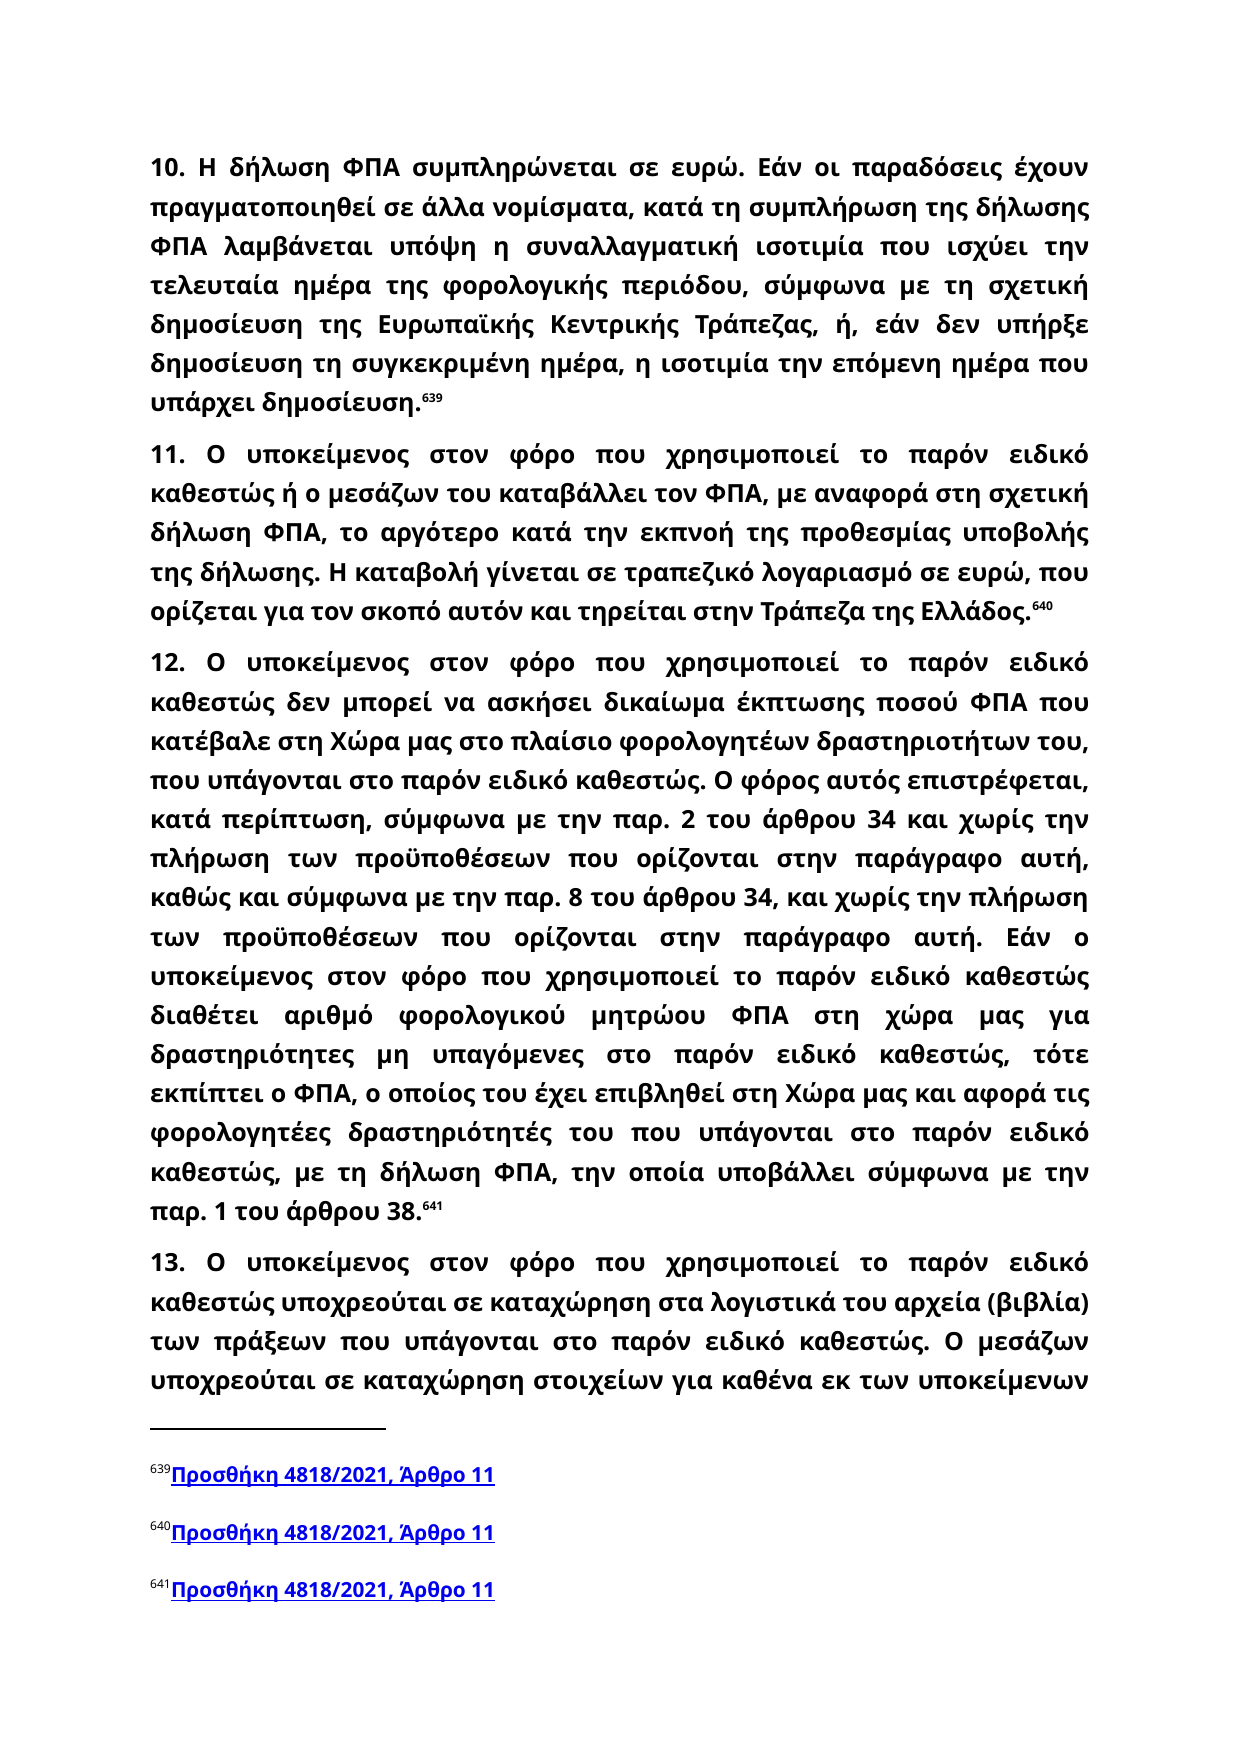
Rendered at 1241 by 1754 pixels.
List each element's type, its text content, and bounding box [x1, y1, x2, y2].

text Προσθήκη 4818/2021, Άρθρο 11 [150, 1518, 1090, 1546]
text Προσθήκη 4818/2021, Άρθρο 11 [150, 1460, 1090, 1489]
text 12. Ο υποκείμενος στον φόρο που χρησιμοποιεί το παρόν ειδικό καθεστώς δεν μπορεί να ασκήσει δικαίωμα έκπτωσης ποσού ΦΠΑ που κατέβαλε στη Χώρα μας στο πλαίσιο φορολογητέων δραστηριοτήτων του, που υπάγονται στο παρόν ειδικό καθεστώς. Ο φόρος αυτός επιστρέφεται, κατά περίπτωση, σύμφωνα με την παρ. 2 του άρθρου 34 και χωρίς την πλήρωση των προϋποθέσεων που ορίζονται στην παράγραφο αυτή, καθώς και σύμφωνα με την παρ. 8 του άρθρου 34, και χωρίς την πλήρωση των προϋποθέσεων που ορίζονται στην παράγραφο αυτή. Εάν ο υποκείμενος στον φόρο που χρησιμοποιεί το παρόν ειδικό καθεστώς διαθέτει αριθμό φορολογικού μητρώου ΦΠΑ στη χώρα μας για δραστηριότητες μη υπαγόμενες στο παρόν ειδικό καθεστώς, τότε εκπίπτει ο ΦΠΑ, ο οποίος του έχει επιβληθεί στη Χώρα μας και αφορά τις φορολογητέες δραστηριότητές του που υπάγονται στο παρόν ειδικό καθεστώς, με τη δήλωση ΦΠΑ, την οποία υποβάλλει σύμφωνα με την παρ. 1 του άρθρου 38. [150, 645, 1090, 1227]
text Προσθήκη 4818/2021, Άρθρο 11 [150, 1576, 1090, 1604]
text 10. Η δήλωση ΦΠΑ συμπληρώνεται σε ευρώ. Εάν οι παραδόσεις έχουν πραγματοποιηθεί σε άλλα νομίσματα, κατά τη συμπλήρωση της δήλωσης ΦΠΑ λαμβάνεται υπόψη η συναλλαγματική ισοτιμία που ισχύει την τελευταία ημέρα της φορολογικής περιόδου, σύμφωνα με τη σχετική δημοσίευση της Ευρωπαϊκής Κεντρικής Τράπεζας, ή, εάν δεν υπήρξε δημοσίευση τη συγκεκριμένη ημέρα, η ισοτιμία την επόμενη ημέρα που υπάρχει δημοσίευση. [150, 150, 1090, 419]
text 13. Ο υποκείμενος στον φόρο που χρησιμοποιεί το παρόν ειδικό καθεστώς υποχρεούται σε καταχώρηση στα λογιστικά του αρχεία (βιβλία) των πράξεων που υπάγονται στο παρόν ειδικό καθεστώς. Ο μεσάζων υποχρεούται σε καταχώρηση στοιχείων για καθένα εκ των υποκείμενων [150, 1245, 1090, 1397]
text 11. Ο υποκείμενος στον φόρο που χρησιμοποιεί το παρόν ειδικό καθεστώς ή ο μεσάζων του καταβάλλει τον ΦΠΑ, με αναφορά στη σχετική δήλωση ΦΠΑ, το αργότερο κατά την εκπνοή της προθεσμίας υποβολής της δήλωσης. Η καταβολή γίνεται σε τραπεζικό λογαριασμό σε ευρώ, που ορίζεται για τον σκοπό αυτόν και τηρείται στην Τράπεζα της Ελλάδος. [150, 437, 1090, 627]
